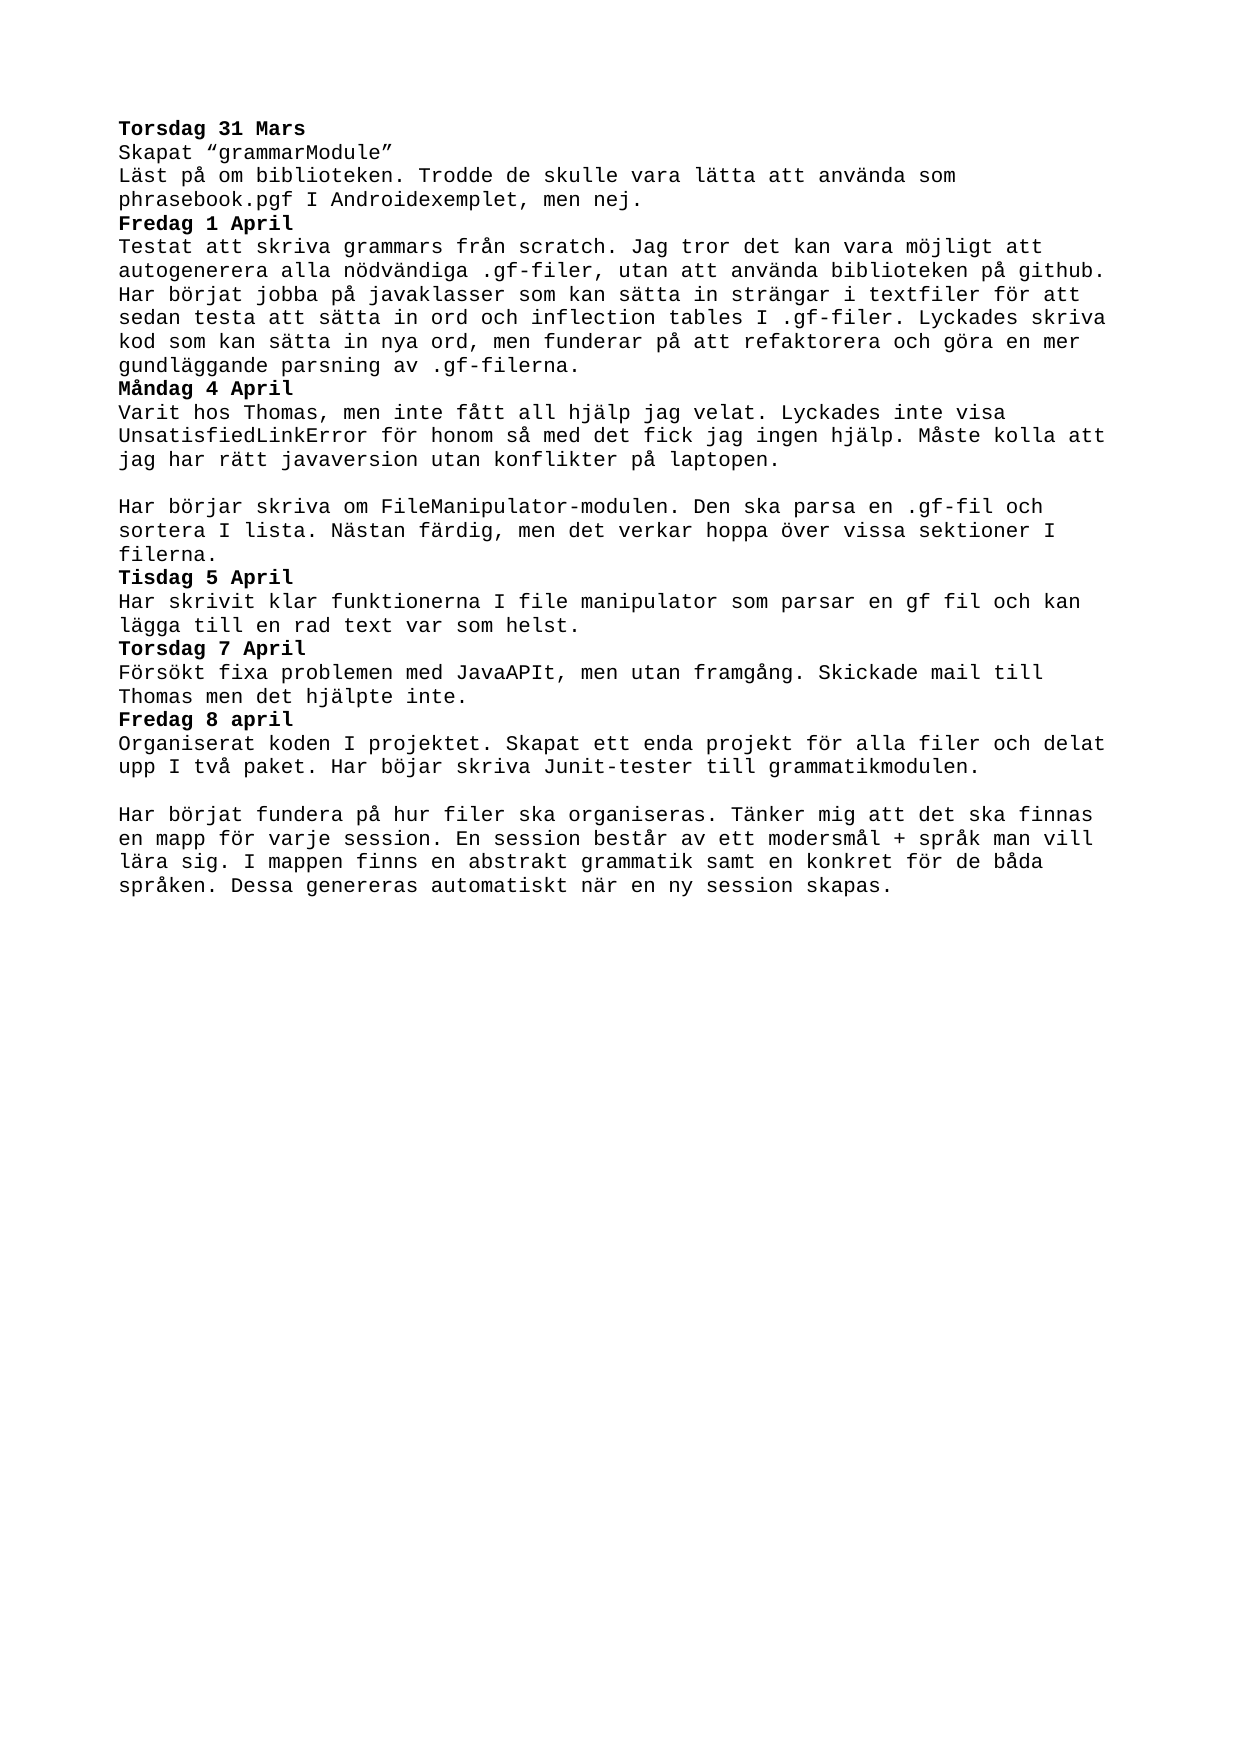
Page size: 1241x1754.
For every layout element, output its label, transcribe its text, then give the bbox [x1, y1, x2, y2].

text Skapat “grammarModule” [118, 142, 1122, 165]
text Läst på om biblioteken. Trodde de skulle vara lätta att använda som phrasebook.pgf I Androidexemplet, men nej. [118, 165, 1122, 213]
text Har börjar skriva om FileManipulator-modulen. Den ska parsa en .gf-fil och sortera I lista. Nästan färdig, men det verkar hoppa över vissa sektioner I filerna. [118, 496, 1122, 567]
text Varit hos Thomas, men inte fått all hjälp jag velat. Lyckades inte visa UnsatisfiedLinkError för honom så med det fick jag ingen hjälp. Måste kolla att jag har rätt javaversion utan konflikter på laptopen. [118, 402, 1122, 473]
text Försökt fixa problemen med JavaAPIt, men utan framgång. Skickade mail till Thomas men det hjälpte inte. [118, 662, 1122, 709]
text Fredag 1 April [118, 213, 1122, 236]
text Organiserat koden I projektet. Skapat ett enda projekt för alla filer och delat upp I två paket. Har böjar skriva Junit-tester till grammatikmodulen. [118, 733, 1122, 780]
text Torsdag 7 April [118, 638, 1122, 662]
text Testat att skriva grammars från scratch. Jag tror det kan vara möjligt att autogenerera alla nödvändiga .gf-filer, utan att använda biblioteken på github. Har börjat jobba på javaklasser som kan sätta in strängar i textfiler för att sedan testa att sätta in ord och inflection tables I .gf-filer. Lyckades skriva kod som kan sätta in nya ord, men funderar på att refaktorera och göra en mer gundläggande parsning av .gf-filerna. [118, 236, 1122, 378]
text Har börjat fundera på hur filer ska organiseras. Tänker mig att det ska finnas en mapp för varje session. En session består av ett modersmål + språk man vill lära sig. I mappen finns en abstrakt grammatik samt en konkret för de båda språken. Dessa genereras automatiskt när en ny session skapas. [118, 804, 1122, 898]
text Fredag 8 april [118, 709, 1122, 733]
text Måndag 4 April [118, 378, 1122, 402]
text Tisdag 5 April [118, 567, 1122, 591]
text Har skrivit klar funktionerna I file manipulator som parsar en gf fil och kan lägga till en rad text var som helst. [118, 591, 1122, 638]
text Torsdag 31 Mars [118, 118, 1122, 142]
